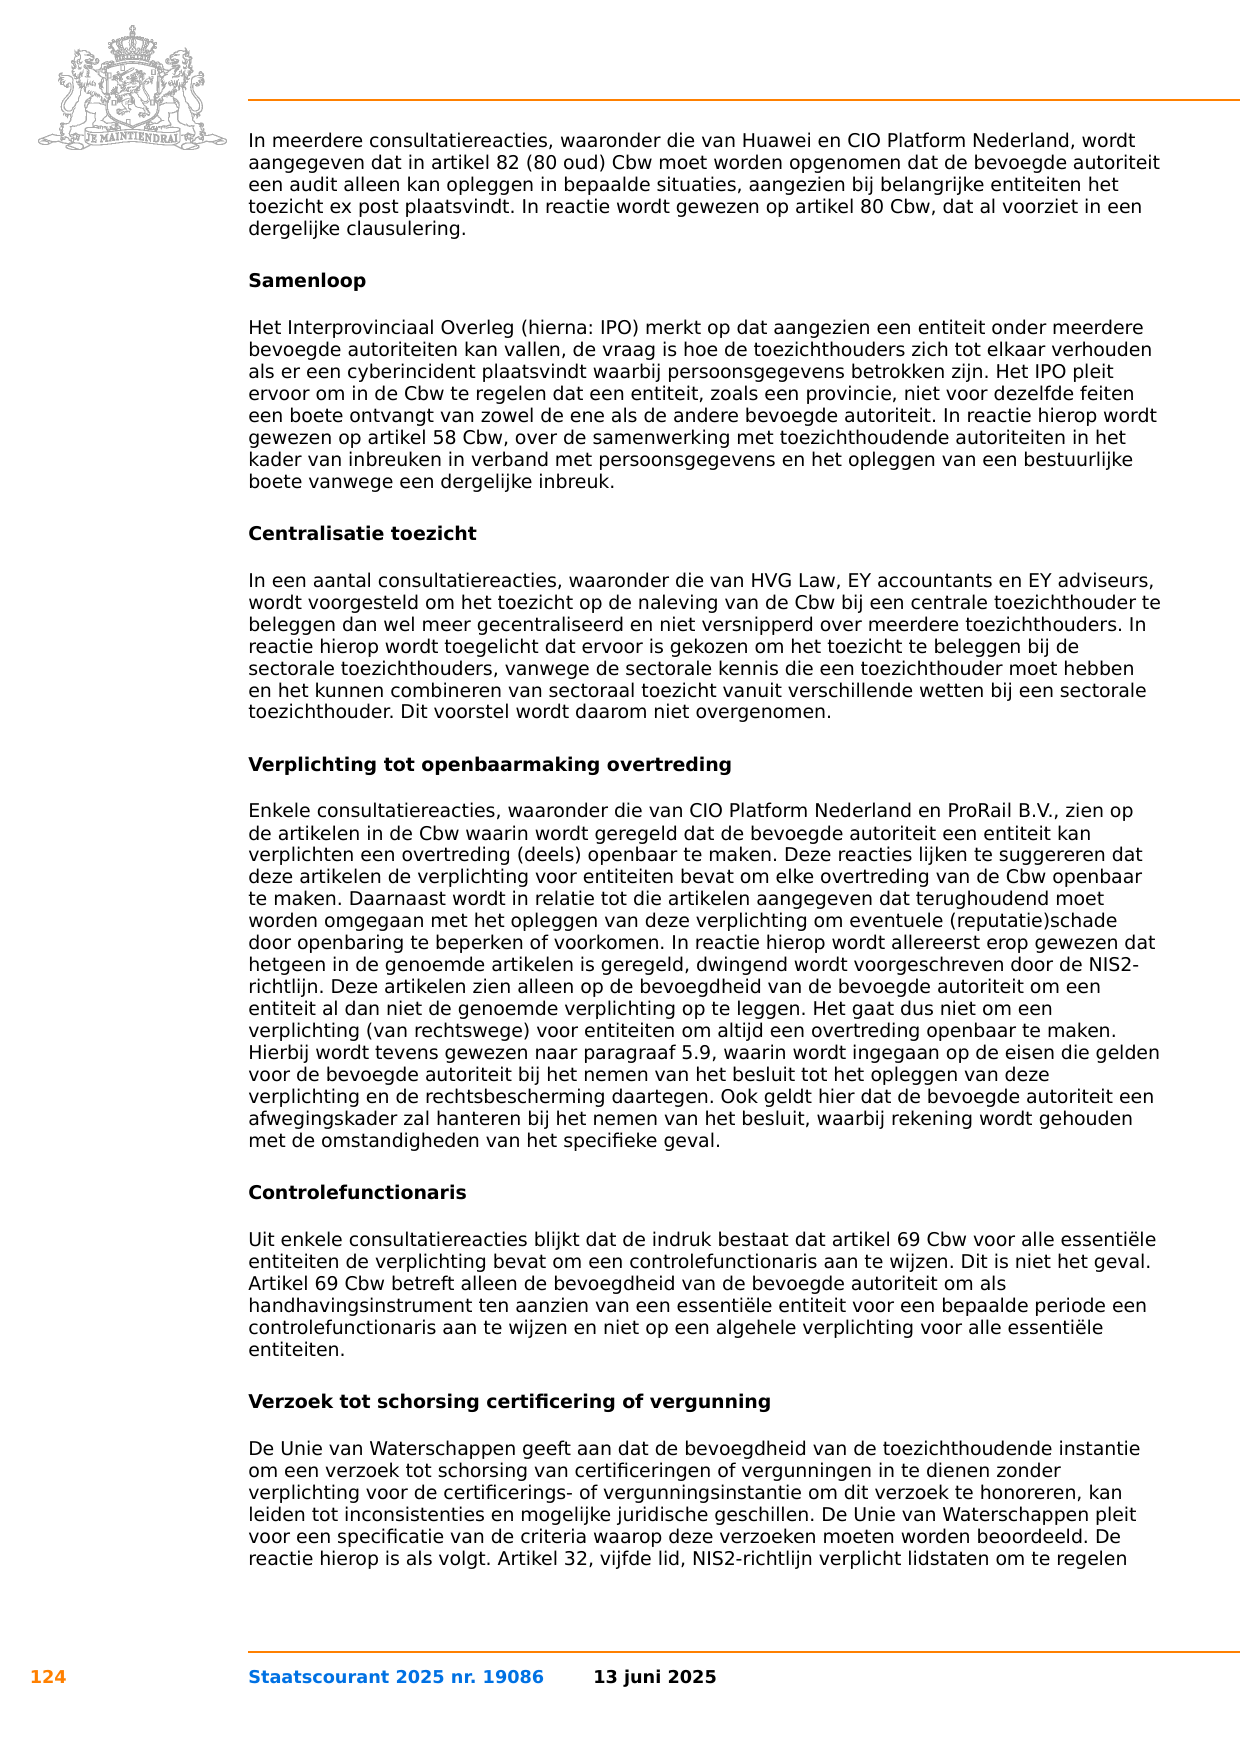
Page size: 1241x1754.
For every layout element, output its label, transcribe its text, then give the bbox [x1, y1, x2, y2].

text In een aantal consultatiereacties, waaronder die van HVG Law, EY accountants en EY adviseurs, wordt voorgesteld om het toezicht op de naleving van de Cbw bij een centrale toezichthouder te beleggen dan wel meer gecentraliseerd en niet versnipperd over meerdere toezichthouders. In reactie hierop wordt toegelicht dat ervoor is gekozen om het toezicht te beleggen bij de sectorale toezichthouders, vanwege de sectorale kennis die een toezichthouder moet hebben en het kunnen combineren van sectoraal toezicht vanuit verschillende wetten bij een sectorale toezichthouder. Dit voorstel wordt daarom niet overgenomen. [248, 569, 1163, 723]
text De Unie van Waterschappen geeft aan dat de bevoegdheid van de toezichthoudende instantie om een verzoek tot schorsing van certificeringen of vergunningen in te dienen zonder verplichting voor de certificerings- of vergunningsinstantie om dit verzoek te honoreren, kan leiden tot inconsistenties en mogelijke juridische geschillen. De Unie van Waterschappen pleit voor een specificatie van de criteria waarop deze verzoeken moeten worden beoordeeld. De reactie hierop is als volgt. Artikel 32, vijfde lid, NIS2-richtlijn verplicht lidstaten om te regelen [248, 1438, 1163, 1570]
text In meerdere consultatiereacties, waaronder die van Huawei en CIO Platform Nederland, wordt aangegeven dat in artikel 82 (80 oud) Cbw moet worden opgenomen dat de bevoegde autoriteit een audit alleen kan opleggen in bepaalde situaties, aangezien bij belangrijke entiteiten het toezicht ex post plaatsvindt. In reactie wordt gewezen op artikel 80 Cbw, dat al voorziet in een dergelijke clausulering. [248, 130, 1163, 240]
text Uit enkele consultatiereacties blijkt dat de indruk bestaat dat artikel 69 Cbw voor alle essentiële entiteiten de verplichting bevat om een controlefunctionaris aan te wijzen. Dit is niet het geval. Artikel 69 Cbw betreft alleen de bevoegdheid van de bevoegde autoriteit om als handhavingsinstrument ten aanzien van een essentiële entiteit voor een bepaalde periode een controlefunctionaris aan te wijzen en niet op een algehele verplichting voor alle essentiële entiteiten. [248, 1229, 1163, 1361]
subtitle Verplichting tot openbaarmaking overtreding [248, 753, 1163, 775]
subtitle Controlefunctionaris [248, 1182, 1163, 1204]
subtitle Samenloop [248, 270, 1163, 292]
text Enkele consultatiereacties, waaronder die van CIO Platform Nederland en ProRail B.V., zien op de artikelen in de Cbw waarin wordt geregeld dat de bevoegde autoriteit een entiteit kan verplichten een overtreding (deels) openbaar te maken. Deze reacties lijken te suggereren dat deze artikelen de verplichting voor entiteiten bevat om elke overtreding van de Cbw openbaar te maken. Daarnaast wordt in relatie tot die artikelen aangegeven dat terughoudend moet worden omgegaan met het opleggen van deze verplichting om eventuele (reputatie)schade door openbaring te beperken of voorkomen. In reactie hierop wordt allereerst erop gewezen dat hetgeen in de genoemde artikelen is geregeld, dwingend wordt voorgeschreven door de NIS2-richtlijn. Deze artikelen zien alleen op de bevoegdheid van de bevoegde autoriteit om een entiteit al dan niet de genoemde verplichting op te leggen. Het gaat dus niet om een verplichting (van rechtswege) voor entiteiten om altijd een overtreding openbaar te maken. Hierbij wordt tevens gewezen naar paragraaf 5.9, waarin wordt ingegaan op de eisen die gelden voor de bevoegde autoriteit bij het nemen van het besluit tot het opleggen van deze verplichting en de rechtsbescherming daartegen. Ook geldt hier dat de bevoegde autoriteit een afwegingskader zal hanteren bij het nemen van het besluit, waarbij rekening wordt gehouden met de omstandigheden van het specifieke geval. [248, 800, 1163, 1152]
subtitle Centralisatie toezicht [248, 523, 1163, 544]
picture [38, 25, 227, 150]
subtitle Verzoek tot schorsing certificering of vergunning [248, 1391, 1163, 1413]
text Het Interprovinciaal Overleg (hierna: IPO) merkt op dat aangezien een entiteit onder meerdere bevoegde autoriteiten kan vallen, de vraag is hoe de toezichthouders zich tot elkaar verhouden als er een cyberincident plaatsvindt waarbij persoonsgegevens betrokken zijn. Het IPO pleit ervoor om in de Cbw te regelen dat een entiteit, zoals een provincie, niet voor dezelfde feiten een boete ontvangt van zowel de ene als de andere bevoegde autoriteit. In reactie hierop wordt gewezen op artikel 58 Cbw, over de samenwerking met toezichthoudende autoriteiten in het kader van inbreuken in verband met persoonsgegevens en het opleggen van een bestuurlijke boete vanwege een dergelijke inbreuk. [248, 317, 1163, 493]
